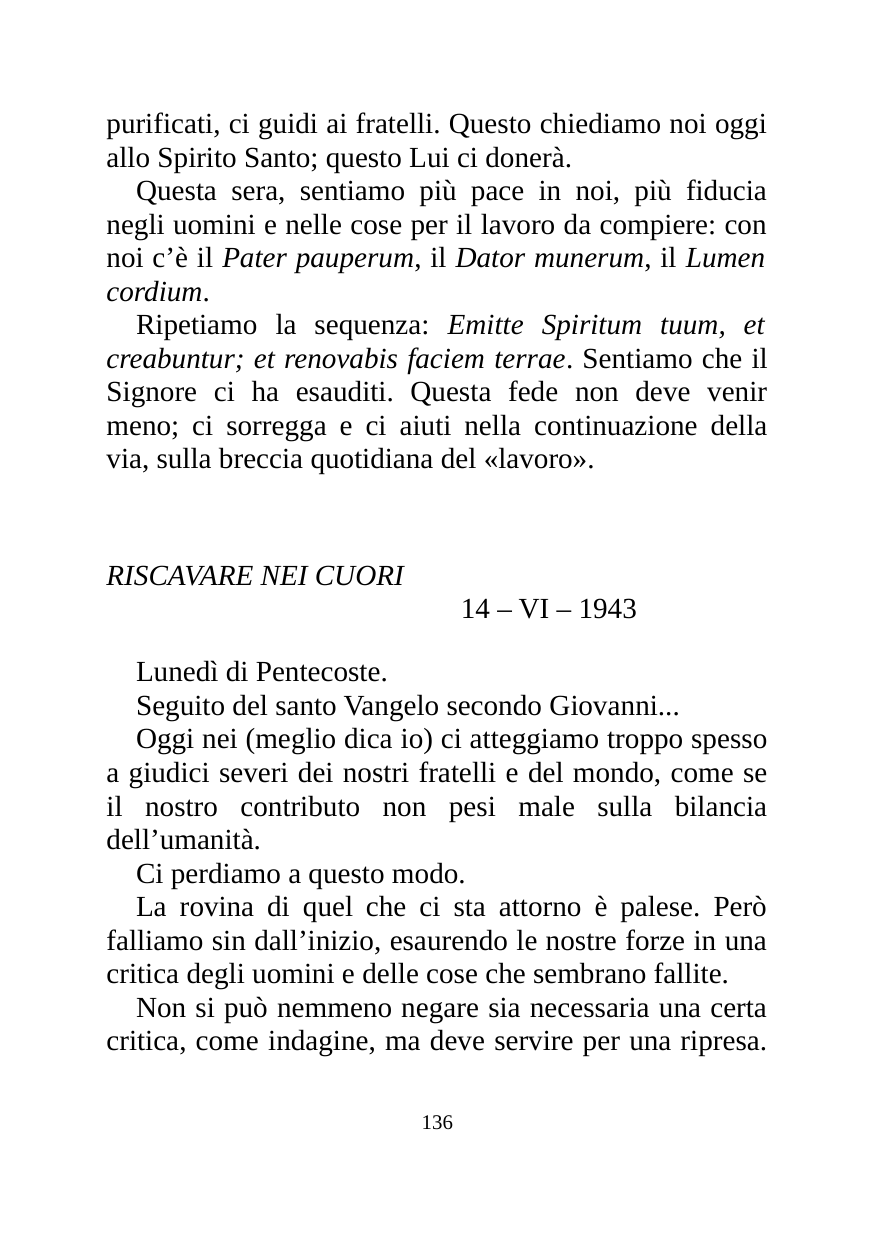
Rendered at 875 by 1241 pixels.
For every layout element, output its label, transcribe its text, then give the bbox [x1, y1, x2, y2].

text Ripetiamo la sequenza: Emitte Spiritum tuum, et creabuntur; et renovabis faciem terrae. Sentiamo che il Signore ci ha esauditi. Questa fede non deve venir meno; ci sorregga e ci aiuti nella continuazione della via, sulla breccia quotidiana del «lavoro». [106, 307, 768, 475]
text Seguito del santo Vangelo secondo Giovanni... [106, 688, 768, 722]
text Ci perdiamo a questo modo. [106, 856, 768, 889]
subtitle RISCAVARE NEI CUORI 14 – VI – 1943 [106, 558, 768, 625]
text Questa sera, sentiamo più pace in noi, più fiducia negli uomini e nelle cose per il lavoro da compiere: con noi c’è il Pater pauperum, il Dator munerum, il Lumen cordium. [106, 173, 768, 307]
text La rovina di quel che ci sta attorno è palese. Però falliamo sin dall’inizio, esaurendo le nostre forze in una critica degli uomini e delle cose che sembrano fallite. [106, 889, 768, 990]
text Oggi nei (meglio dica io) ci atteggiamo troppo spesso a giudici severi dei nostri fratelli e del mondo, come se il nostro contributo non pesi male sulla bilancia dell’umanità. [106, 722, 768, 856]
text Lunedì di Pentecoste. [106, 654, 768, 688]
text purificati, ci guidi ai fratelli. Questo chiediamo noi oggi allo Spirito Santo; questo Lui ci donerà. [106, 106, 768, 173]
text Non si può nemmeno negare sia necessaria una certa critica, come indagine, ma deve servire per una ripresa. [106, 990, 768, 1057]
